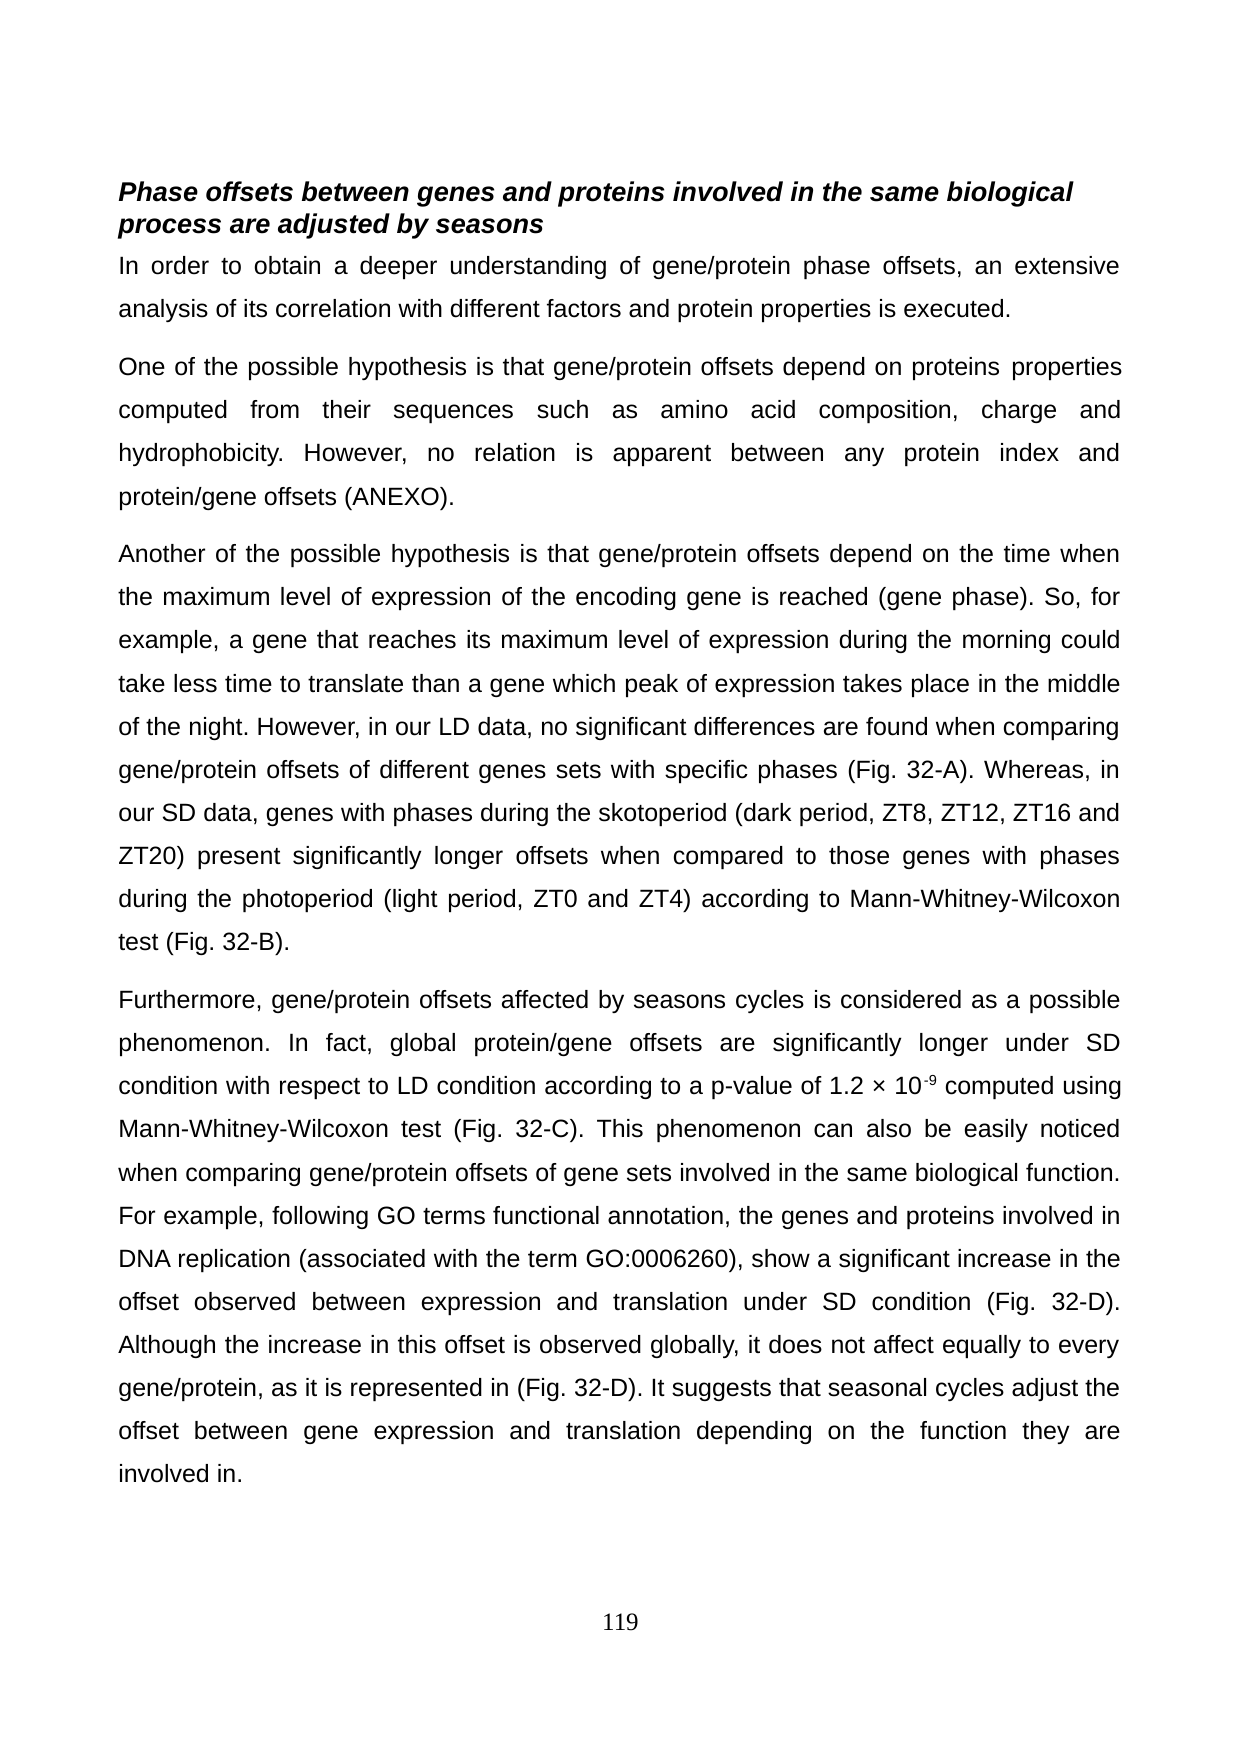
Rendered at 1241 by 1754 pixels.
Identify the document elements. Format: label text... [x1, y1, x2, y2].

text Another of the possible hypothesis is that gene/protein offsets depend on the time when the maximum level of expression of the encoding gene is reached (gene phase). So, for example, a gene that reaches its maximum level of expression during the morning could take less time to translate than a gene which peak of expression takes place in the middle of the night. However, in our LD data, no significant differences are found when comparing gene/protein offsets of different genes sets with specific phases (Fig. 32-A). Whereas, in our SD data, genes with phases during the skotoperiod (dark period, ZT8, ZT12, ZT16 and ZT20) present significantly longer offsets when compared to those genes with phases during the photoperiod (light period, ZT0 and ZT4) according to Mann-Whitney-Wilcoxon test (Fig. 32-B). [118, 539, 1122, 956]
text In order to obtain a deeper understanding of gene/protein phase offsets, an extensive analysis of its correlation with different factors and protein properties is executed. [118, 251, 1122, 323]
text Furthermore, gene/protein offsets affected by seasons cycles is considered as a possible phenomenon. In fact, global protein/gene offsets are significantly longer under SD condition with respect to LD condition according to a p-value of 1.2 × 10-9 computed using Mann-Whitney-Wilcoxon test (Fig. 32-C). This phenomenon can also be easily noticed when comparing gene/protein offsets of gene sets involved in the same biological function. For example, following GO terms functional annotation, the genes and proteins involved in DNA replication (associated with the term GO:0006260), show a significant increase in the offset observed between expression and translation under SD condition (Fig. 32-D). Although the increase in this offset is observed globally, it does not affect equally to every gene/protein, as it is represented in (Fig. 32-D). It suggests that seasonal cycles adjust the offset between gene expression and translation depending on the function they are involved in. [118, 985, 1122, 1488]
subtitle Phase offsets between genes and proteins involved in the same biological process are adjusted by seasons [118, 176, 1122, 239]
text One of the possible hypothesis is that gene/protein offsets depend on proteins properties computed from their sequences such as amino acid composition, charge and hydrophobicity. However, no relation is apparent between any protein index and protein/gene offsets (ANEXO). [118, 352, 1122, 510]
